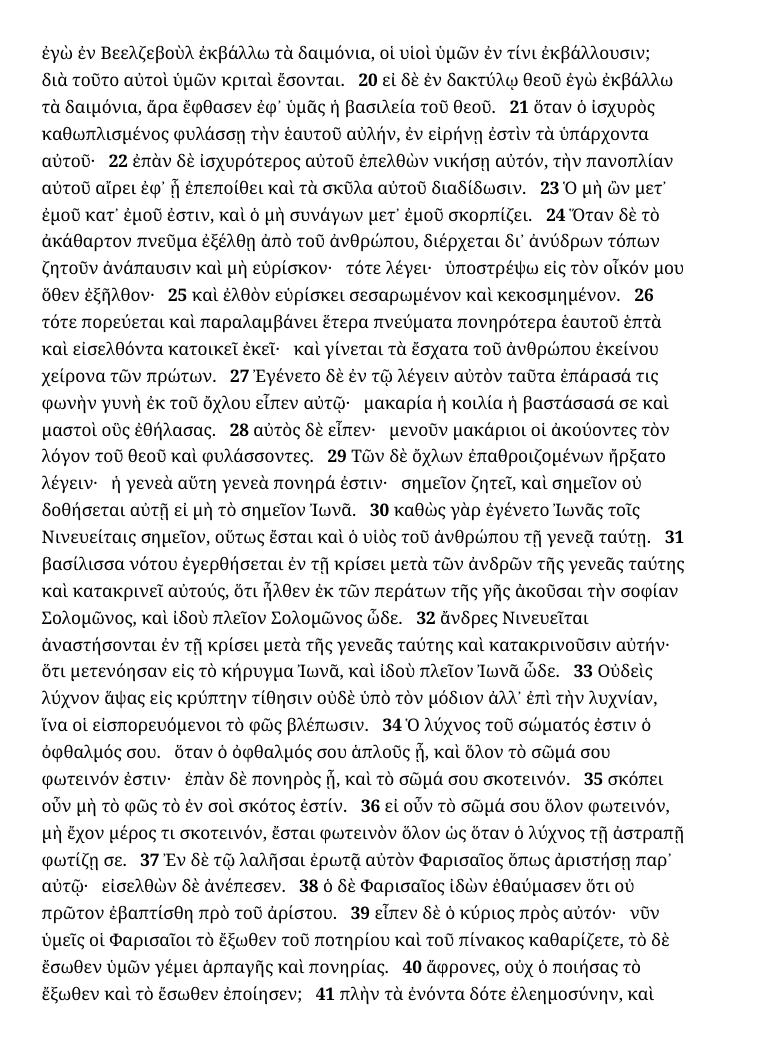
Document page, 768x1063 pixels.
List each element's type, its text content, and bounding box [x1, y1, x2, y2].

text ἐγὼ ἐν Βεελζεβοὺλ ἐκβάλλω τὰ δαιμόνια, οἱ υἱοὶ ὑμῶν ἐν τίνι ἐκβάλλουσιν; διὰ τοῦτο αὐτοὶ ὑμῶν κριταὶ ἔσονται. 20 εἰ δὲ ἐν δακτύλῳ θεοῦ ἐγὼ ἐκβάλλω τὰ δαιμόνια, ἄρα ἔφθασεν ἐφ᾽ ὑμᾶς ἡ βασιλεία τοῦ θεοῦ. 21 ὅταν ὁ ἰσχυρὸς καθωπλισμένος φυλάσσῃ τὴν ἑαυτοῦ αὐλήν, ἐν εἰρήνῃ ἐστὶν τὰ ὑπάρχοντα αὐτοῦ· 22 ἐπὰν δὲ ἰσχυρότερος αὐτοῦ ἐπελθὼν νικήσῃ αὐτόν, τὴν πανοπλίαν αὐτοῦ αἴρει ἐφ᾽ ᾗ ἐπεποίθει καὶ τὰ σκῦλα αὐτοῦ διαδίδωσιν. 23 Ὁ μὴ ὢν μετ᾽ ἐμοῦ κατ᾽ ἐμοῦ ἐστιν, καὶ ὁ μὴ συνάγων μετ᾽ ἐμοῦ σκορπίζει. 24 Ὅταν δὲ τὸ ἀκάθαρτον πνεῦμα ἐξέλθῃ ἀπὸ τοῦ ἀνθρώπου, διέρχεται δι᾽ ἀνύδρων τόπων ζητοῦν ἀνάπαυσιν καὶ μὴ εὑρίσκον· τότε λέγει· ὑποστρέψω εἰς τὸν οἶκόν μου ὅθεν ἐξῆλθον· 25 καὶ ἐλθὸν εὑρίσκει σεσαρωμένον καὶ κεκοσμημένον. 26 τότε πορεύεται καὶ παραλαμβάνει ἕτερα πνεύματα πονηρότερα ἑαυτοῦ ἑπτὰ καὶ εἰσελθόντα κατοικεῖ ἐκεῖ· καὶ γίνεται τὰ ἔσχατα τοῦ ἀνθρώπου ἐκείνου χείρονα τῶν πρώτων. 27 Ἐγένετο δὲ ἐν τῷ λέγειν αὐτὸν ταῦτα ἐπάρασά τις φωνὴν γυνὴ ἐκ τοῦ ὄχλου εἶπεν αὐτῷ· μακαρία ἡ κοιλία ἡ βαστάσασά σε καὶ μαστοὶ οὓς ἐθήλασας. 28 αὐτὸς δὲ εἶπεν· μενοῦν μακάριοι οἱ ἀκούοντες τὸν λόγον τοῦ θεοῦ καὶ φυλάσσοντες. 29 Τῶν δὲ ὄχλων ἐπαθροιζομένων ἤρξατο λέγειν· ἡ γενεὰ αὕτη γενεὰ πονηρά ἐστιν· σημεῖον ζητεῖ, καὶ σημεῖον οὐ δοθήσεται αὐτῇ εἰ μὴ τὸ σημεῖον Ἰωνᾶ. 30 καθὼς γὰρ ἐγένετο Ἰωνᾶς τοῖς Νινευείταις σημεῖον, οὕτως ἔσται καὶ ὁ υἱὸς τοῦ ἀνθρώπου τῇ γενεᾷ ταύτῃ. 31 βασίλισσα νότου ἐγερθήσεται ἐν τῇ κρίσει μετὰ τῶν ἀνδρῶν τῆς γενεᾶς ταύτης καὶ κατακρινεῖ αὐτούς, ὅτι ἦλθεν ἐκ τῶν περάτων τῆς γῆς ἀκοῦσαι τὴν σοφίαν Σολομῶνος, καὶ ἰδοὺ πλεῖον Σολομῶνος ὧδε. 32 ἄνδρες Νινευεῖται ἀναστήσονται ἐν τῇ κρίσει μετὰ τῆς γενεᾶς ταύτης καὶ κατακρινοῦσιν αὐτήν· ὅτι μετενόησαν εἰς τὸ κήρυγμα Ἰωνᾶ, καὶ ἰδοὺ πλεῖον Ἰωνᾶ ὧδε. 33 Οὐδεὶς λύχνον ἅψας εἰς κρύπτην τίθησιν οὐδὲ ὑπὸ τὸν μόδιον ἀλλ᾽ ἐπὶ τὴν λυχνίαν, ἵνα οἱ εἰσπορευόμενοι τὸ φῶς βλέπωσιν. 34 Ὁ λύχνος τοῦ σώματός ἐστιν ὁ ὀφθαλμός σου. ὅταν ὁ ὀφθαλμός σου ἁπλοῦς ᾖ, καὶ ὅλον τὸ σῶμά σου φωτεινόν ἐστιν· ἐπὰν δὲ πονηρὸς ᾖ, καὶ τὸ σῶμά σου σκοτεινόν. 35 σκόπει οὖν μὴ τὸ φῶς τὸ ἐν σοὶ σκότος ἐστίν. 36 εἰ οὖν τὸ σῶμά σου ὅλον φωτεινόν, μὴ ἔχον μέρος τι σκοτεινόν, ἔσται φωτεινὸν ὅλον ὡς ὅταν ὁ λύχνος τῇ ἀστραπῇ φωτίζῃ σε. 37 Ἐν δὲ τῷ λαλῆσαι ἐρωτᾷ αὐτὸν Φαρισαῖος ὅπως ἀριστήσῃ παρ᾽ αὐτῷ· εἰσελθὼν δὲ ἀνέπεσεν. 38 ὁ δὲ Φαρισαῖος ἰδὼν ἐθαύμασεν ὅτι οὐ πρῶτον ἐβαπτίσθη πρὸ τοῦ ἀρίστου. 39 εἶπεν δὲ ὁ κύριος πρὸς αὐτόν· νῦν ὑμεῖς οἱ Φαρισαῖοι τὸ ἔξωθεν τοῦ ποτηρίου καὶ τοῦ πίνακος καθαρίζετε, τὸ δὲ ἔσωθεν ὑμῶν γέμει ἁρπαγῆς καὶ πονηρίας. 40 ἄφρονες, οὐχ ὁ ποιήσας τὸ ἔξωθεν καὶ τὸ ἔσωθεν ἐποίησεν; 41 πλὴν τὰ ἐνόντα δότε ἐλεημοσύνην, καὶ [41, 41, 685, 1005]
